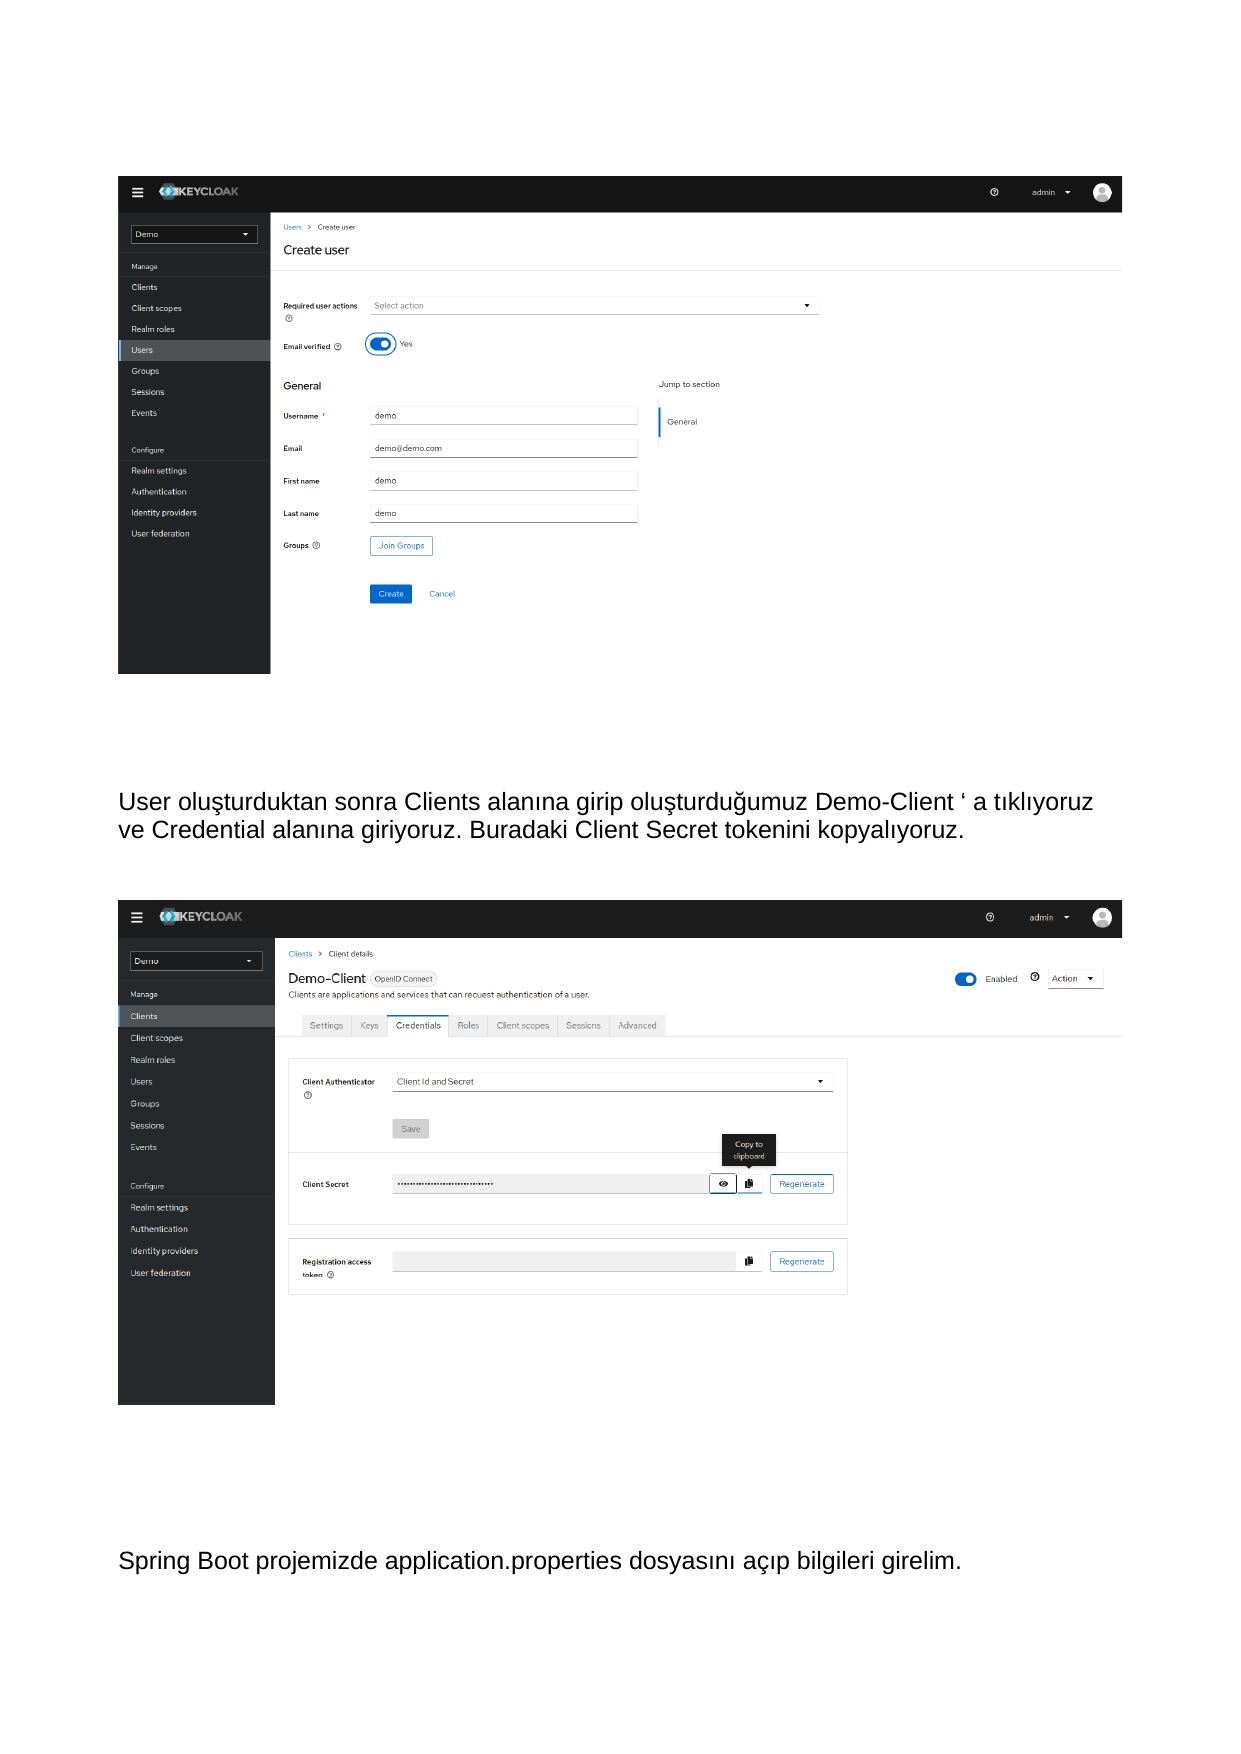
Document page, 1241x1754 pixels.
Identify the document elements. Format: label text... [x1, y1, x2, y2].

text User oluşturduktan sonra Clients alanına girip oluşturduğumuz Demo-Client ‘ a tıklıyoruz ve Credential alanına giriyoruz. Buradaki Client Secret tokenini kopyalıyoruz. [118, 787, 1122, 844]
text Spring Boot projemizde application.properties dosyasını açıp bilgileri girelim. [118, 1546, 1122, 1575]
picture [118, 900, 1123, 1405]
picture [118, 176, 1123, 674]
